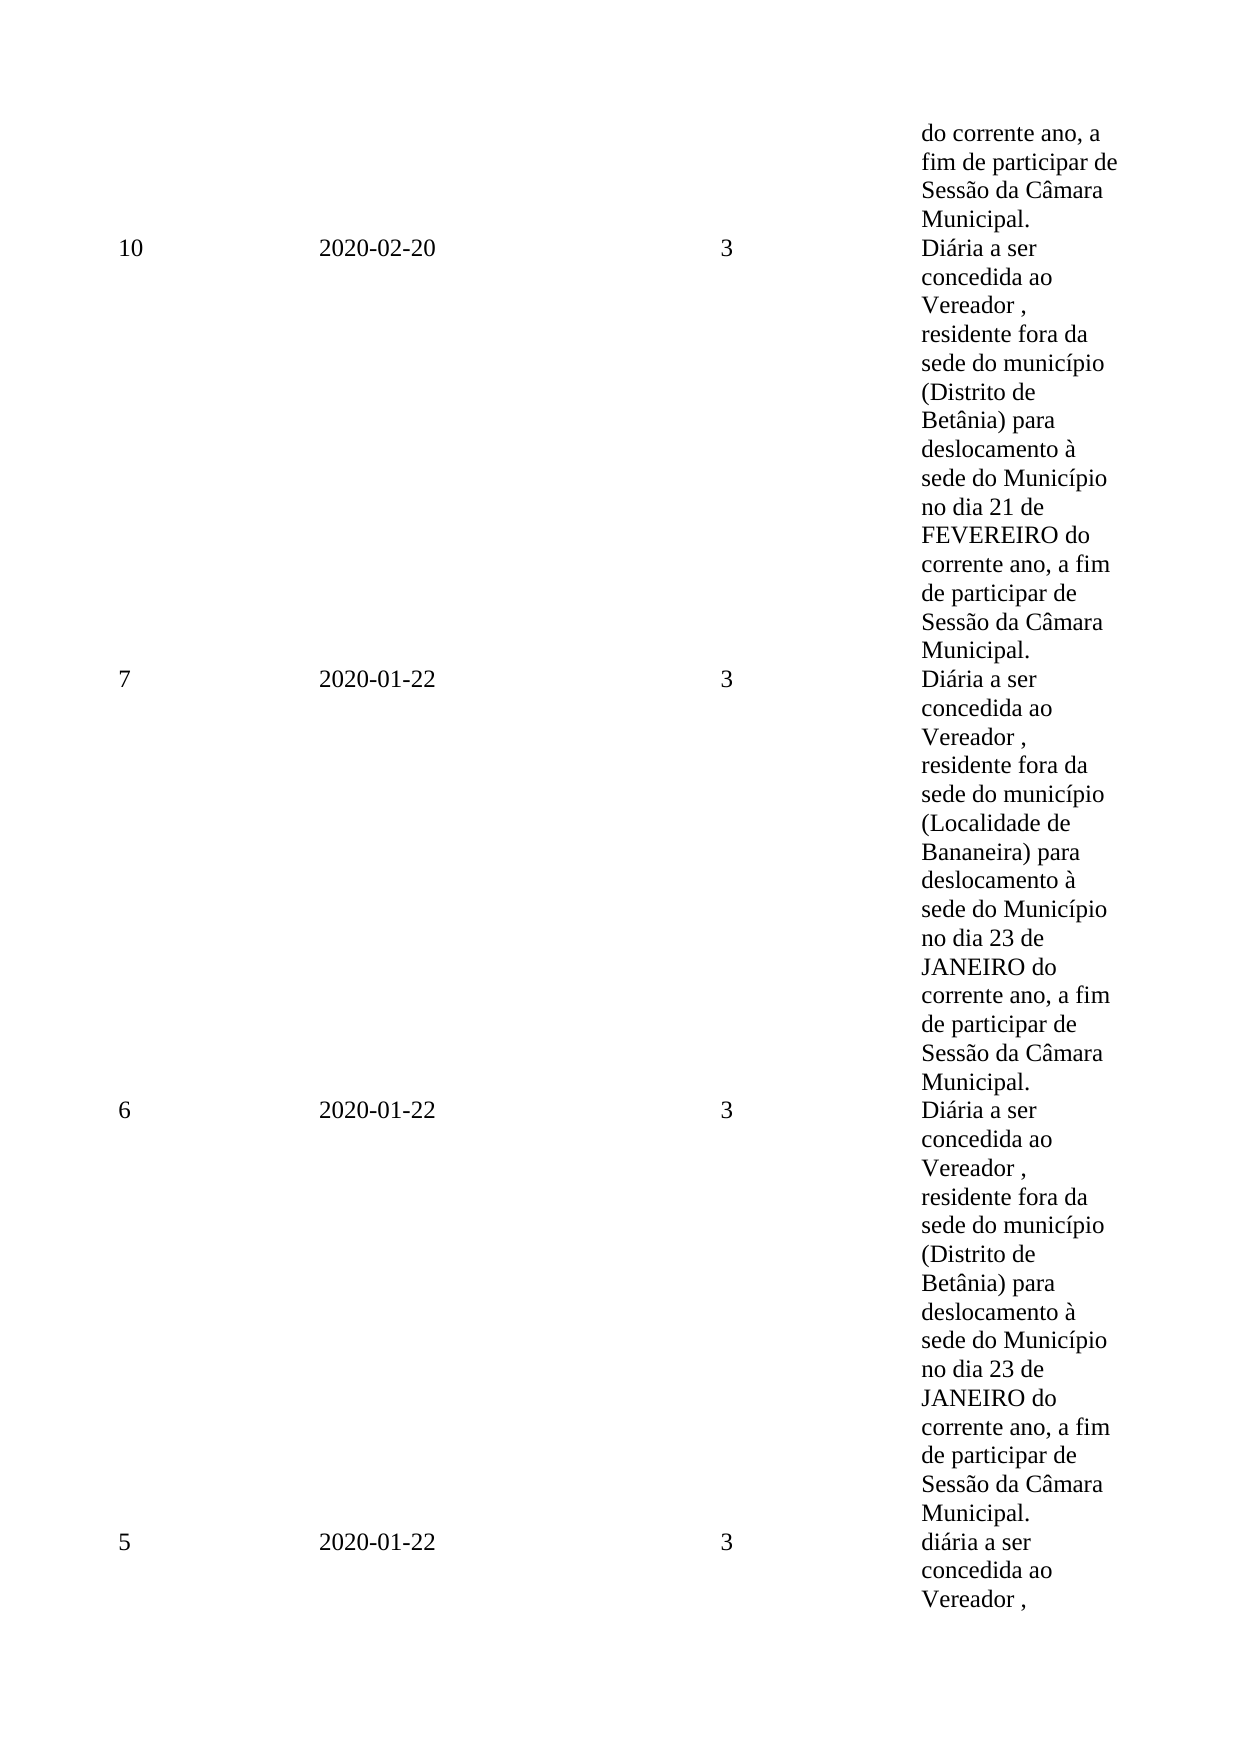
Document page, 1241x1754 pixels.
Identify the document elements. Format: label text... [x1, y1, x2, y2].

table_cell do corrente ano, a fim de participar de Sessão da Câmara Municipal. [921, 118, 1122, 233]
table_cell 2020-01-22 [319, 664, 519, 1096]
table_cell 2020-01-22 [319, 1096, 519, 1527]
table_cell [520, 1527, 720, 1613]
table_cell 5 [118, 1527, 319, 1613]
table_cell 3 [720, 233, 921, 664]
table_cell [720, 118, 921, 233]
table_cell 2020-02-20 [319, 233, 519, 664]
table_cell [520, 233, 720, 664]
table_cell [520, 664, 720, 1096]
table_cell [520, 118, 720, 233]
table_cell [319, 118, 519, 233]
table_cell 3 [720, 664, 921, 1096]
table_cell [520, 1096, 720, 1527]
table_cell 2020-01-22 [319, 1527, 519, 1613]
table_cell Diária a ser concedida ao Vereador , residente fora da sede do município (Distrito de Betânia) para deslocamento à sede do Município no dia 21 de FEVEREIRO do corrente ano, a fim de participar de Sessão da Câmara Municipal. [921, 233, 1122, 664]
table_cell 3 [720, 1096, 921, 1527]
table_cell diária a ser concedida ao Vereador , [921, 1527, 1122, 1613]
table_cell Diária a ser concedida ao Vereador , residente fora da sede do município (Localidade de Bananeira) para deslocamento à sede do Município no dia 23 de JANEIRO do corrente ano, a fim de participar de Sessão da Câmara Municipal. [921, 664, 1122, 1096]
table_cell 10 [118, 233, 319, 664]
table_cell [118, 118, 319, 233]
table_cell Diária a ser concedida ao Vereador , residente fora da sede do município (Distrito de Betânia) para deslocamento à sede do Município no dia 23 de JANEIRO do corrente ano, a fim de participar de Sessão da Câmara Municipal. [921, 1096, 1122, 1527]
table_cell 6 [118, 1096, 319, 1527]
table_cell 7 [118, 664, 319, 1096]
table_cell 3 [720, 1527, 921, 1613]
